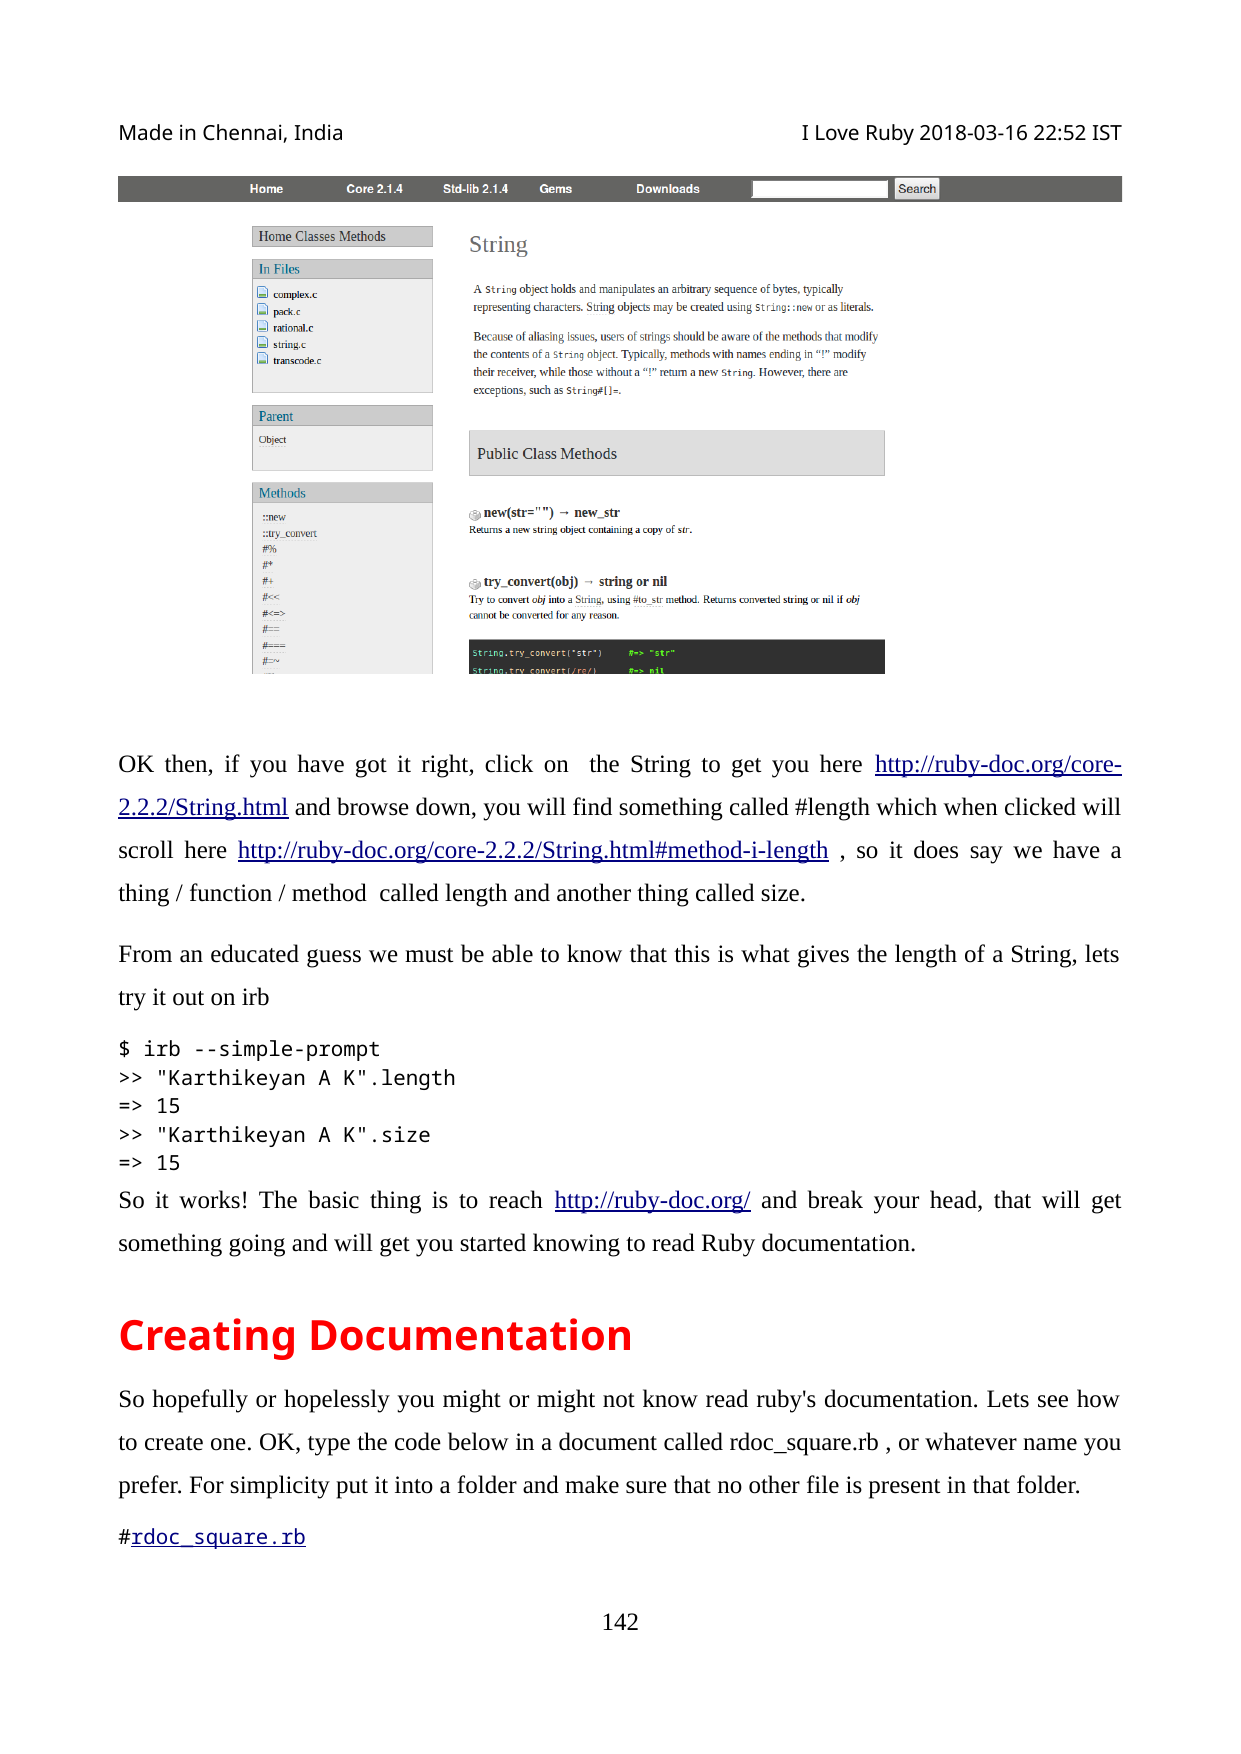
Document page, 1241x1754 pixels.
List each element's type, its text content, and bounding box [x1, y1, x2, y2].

text => 15 [118, 1091, 1122, 1120]
text OK then, if you have got it right, click on the String to get you here http://ruby-doc.org/core-2.2.2/String.html and browse down, you will find something called #length which when clicked will scroll here http://ruby-doc.org/core-2.2.2/String.html#method-i-length , so it does say we have a thing / function / method called length and another thing called size. [118, 749, 1122, 907]
text >> "Karthikeyan A K".size [118, 1120, 1122, 1148]
text So hopefully or hopelessly you might or might not know read ruby's documentation. Lets see how to create one. OK, type the code below in a document called rdoc_square.rb , or whatever name you prefer. For simplicity put it into a folder and make sure that no other file is present in that folder. [118, 1384, 1122, 1499]
text => 15 [118, 1148, 1122, 1177]
text From an educated guess we must be able to know that this is what gives the length of a String, lets try it out on irb [118, 939, 1122, 1011]
text #rdoc_square.rb [118, 1522, 1122, 1550]
text So it works! The basic thing is to reach http://ruby-doc.org/ and break your head, that will get something going and will get you started knowing to read Ruby documentation. [118, 1185, 1122, 1257]
picture [118, 176, 1123, 674]
subtitle Creating Documentation [118, 1306, 1122, 1362]
text >> "Karthikeyan A K".length [118, 1063, 1122, 1091]
text $ irb --simple-prompt [118, 1034, 1122, 1063]
